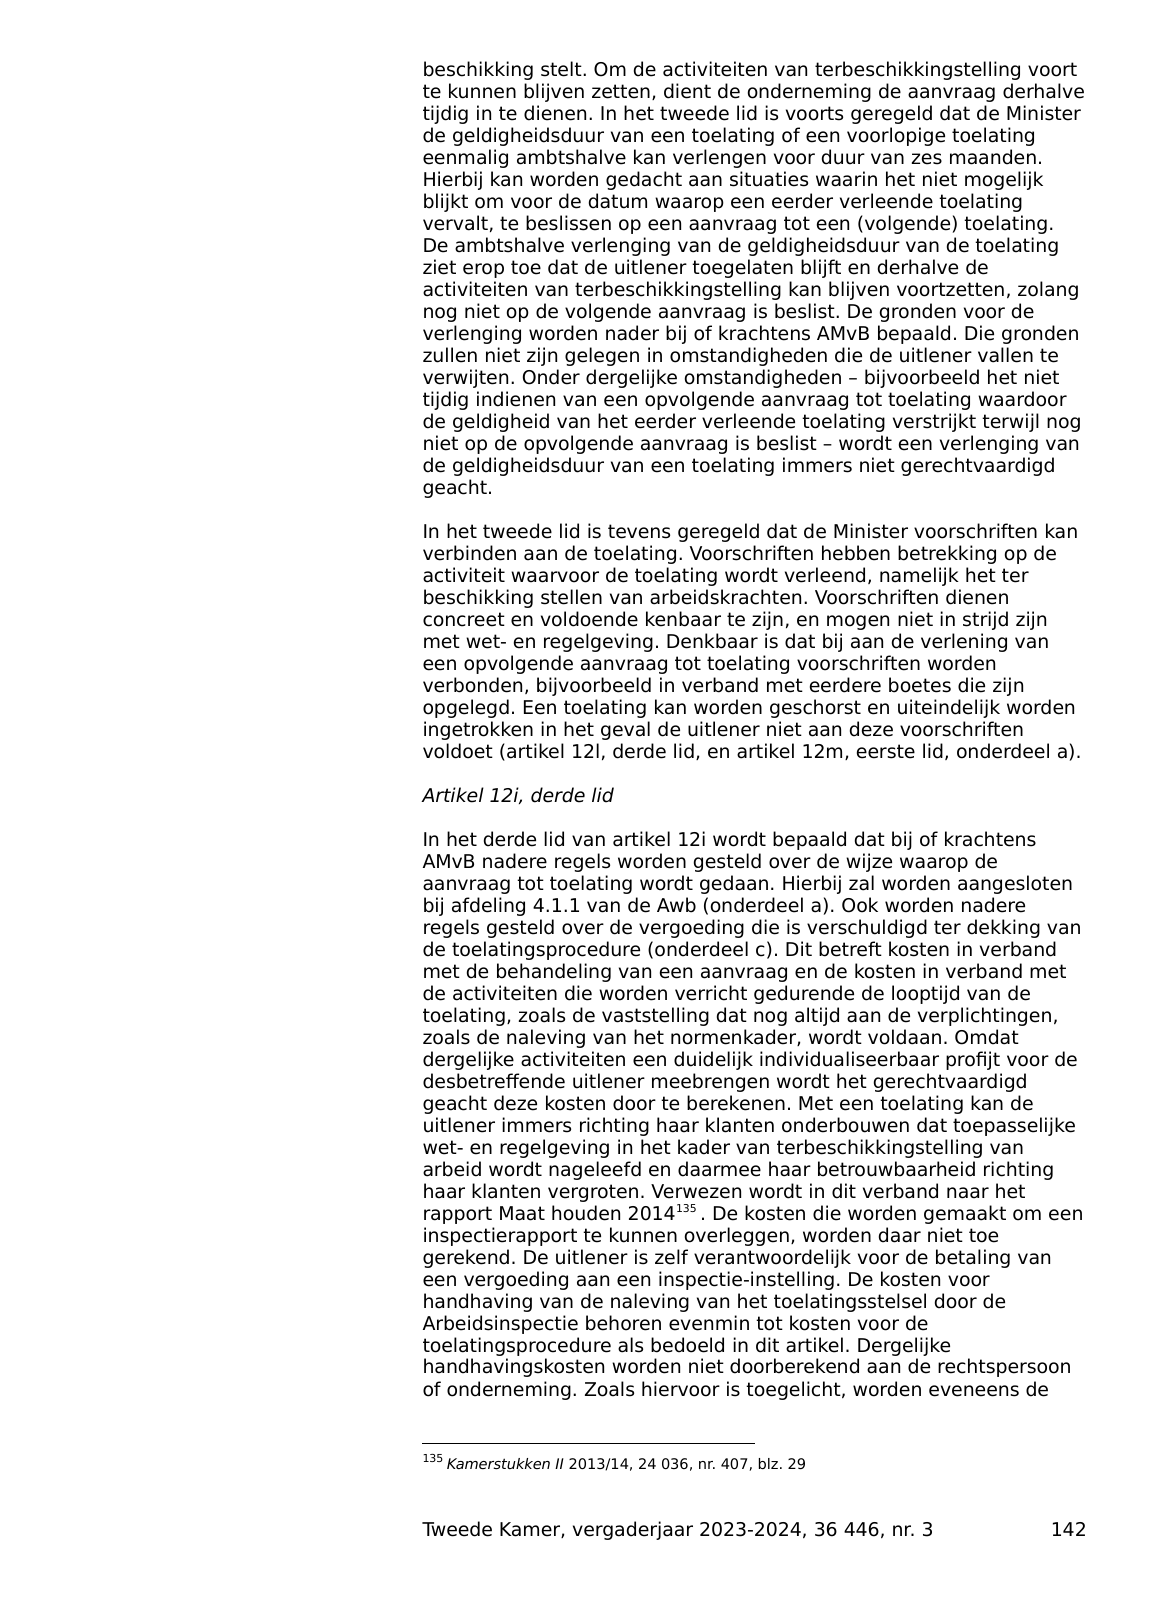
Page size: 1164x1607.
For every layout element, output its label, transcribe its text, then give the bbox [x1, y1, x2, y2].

text In het derde lid van artikel 12i wordt bepaald dat bij of krachtens AMvB nadere regels worden gesteld over de wijze waarop de aanvraag tot toelating wordt gedaan. Hierbij zal worden aangesloten bij afdeling 4.1.1 van de Awb (onderdeel a). Ook worden nadere regels gesteld over de vergoeding die is verschuldigd ter dekking van de toelatingsprocedure (onderdeel c). Dit betreft kosten in verband met de behandeling van een aanvraag en de kosten in verband met de activiteiten die worden verricht gedurende de looptijd van de toelating, zoals de vaststelling dat nog altijd aan de verplichtingen, zoals de naleving van het normenkader, wordt voldaan. Omdat dergelijke activiteiten een duidelijk individualiseerbaar profijt voor de desbetreffende uitlener meebrengen wordt het gerechtvaardigd geacht deze kosten door te berekenen. Met een toelating kan de uitlener immers richting haar klanten onderbouwen dat toepasselijke wet- en regelgeving in het kader van terbeschikkingstelling van arbeid wordt nageleefd en daarmee haar betrouwbaarheid richting haar klanten vergroten. Verwezen wordt in dit verband naar het rapport Maat houden 2014. De kosten die worden gemaakt om een inspectierapport te kunnen overleggen, worden daar niet toe gerekend. De uitlener is zelf verantwoordelijk voor de betaling van een vergoeding aan een inspectie-instelling. De kosten voor handhaving van de naleving van het toelatingsstelsel door de Arbeidsinspectie behoren evenmin tot kosten voor de toelatingsprocedure als bedoeld in dit artikel. Dergelijke handhavingskosten worden niet doorberekend aan de rechtspersoon of onderneming. Zoals hiervoor is toegelicht, worden eveneens de [422, 829, 1087, 1400]
subtitle Artikel 12i, derde lid [422, 785, 1087, 807]
text In het tweede lid is tevens geregeld dat de Minister voorschriften kan verbinden aan de toelating. Voorschriften hebben betrekking op de activiteit waarvoor de toelating wordt verleend, namelijk het ter beschikking stellen van arbeidskrachten. Voorschriften dienen concreet en voldoende kenbaar te zijn, en mogen niet in strijd zijn met wet- en regelgeving. Denkbaar is dat bij aan de verlening van een opvolgende aanvraag tot toelating voorschriften worden verbonden, bijvoorbeeld in verband met eerdere boetes die zijn opgelegd. Een toelating kan worden geschorst en uiteindelijk worden ingetrokken in het geval de uitlener niet aan deze voorschriften voldoet (artikel 12l, derde lid, en artikel 12m, eerste lid, onderdeel a). [422, 521, 1087, 763]
text beschikking stelt. Om de activiteiten van terbeschikkingstelling voort te kunnen blijven zetten, dient de onderneming de aanvraag derhalve tijdig in te dienen. In het tweede lid is voorts geregeld dat de Minister de geldigheidsduur van een toelating of een voorlopige toelating eenmalig ambtshalve kan verlengen voor duur van zes maanden. Hierbij kan worden gedacht aan situaties waarin het niet mogelijk blijkt om voor de datum waarop een eerder verleende toelating vervalt, te beslissen op een aanvraag tot een (volgende) toelating. De ambtshalve verlenging van de geldigheidsduur van de toelating ziet erop toe dat de uitlener toegelaten blijft en derhalve de activiteiten van terbeschikkingstelling kan blijven voortzetten, zolang nog niet op de volgende aanvraag is beslist. De gronden voor de verlenging worden nader bij of krachtens AMvB bepaald. Die gronden zullen niet zijn gelegen in omstandigheden die de uitlener vallen te verwijten. Onder dergelijke omstandigheden – bijvoorbeeld het niet tijdig indienen van een opvolgende aanvraag tot toelating waardoor de geldigheid van het eerder verleende toelating verstrijkt terwijl nog niet op de opvolgende aanvraag is beslist – wordt een verlenging van de geldigheidsduur van een toelating immers niet gerechtvaardigd geacht. [422, 59, 1087, 499]
text Kamerstukken II 2013/14, 24 036, nr. 407, blz. 29 [422, 1452, 1087, 1474]
